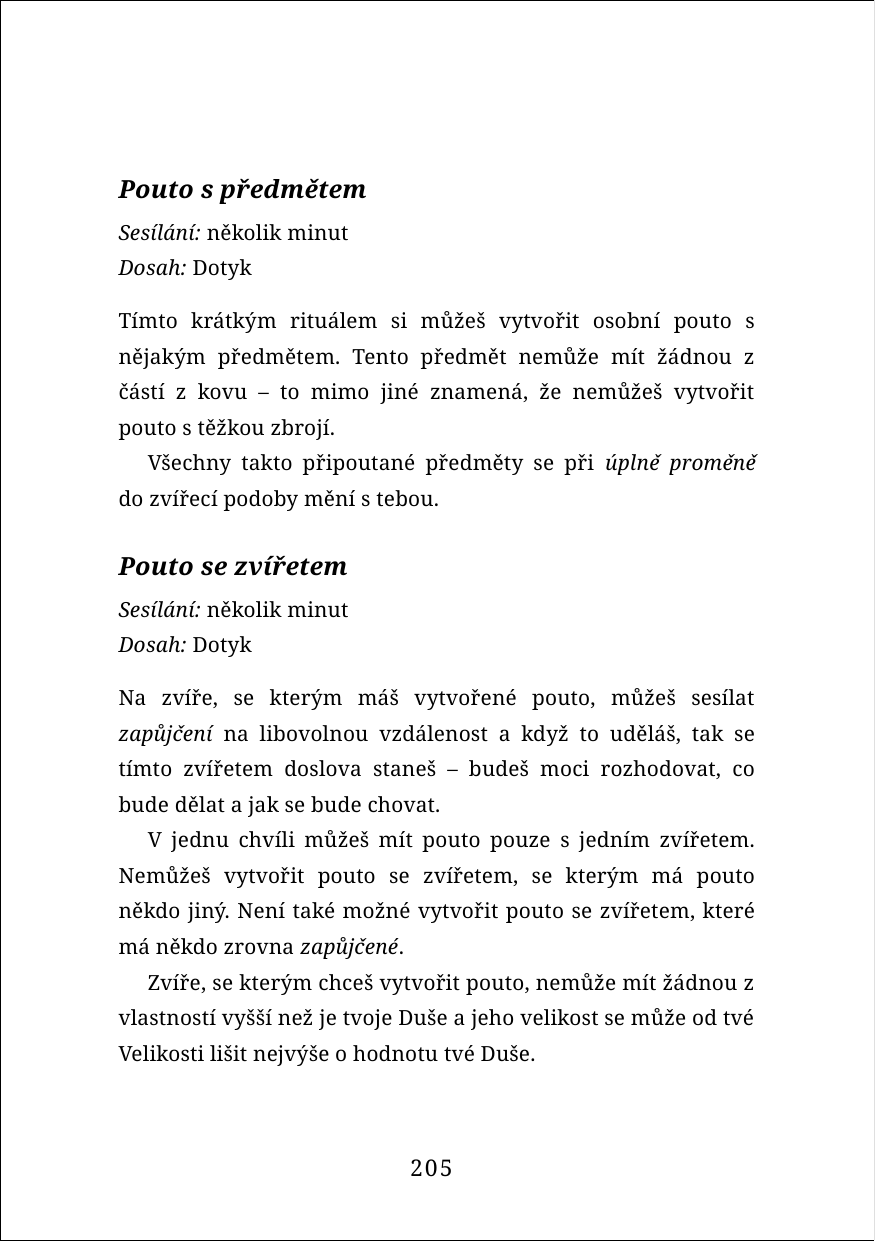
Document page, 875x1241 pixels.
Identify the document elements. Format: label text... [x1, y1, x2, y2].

text Sesílání: několik minut Dosah: Dotyk [118, 595, 756, 659]
text Sesílání: několik minut Dosah: Dotyk [118, 218, 756, 282]
subtitle Pouto se zvířetem [118, 549, 756, 583]
subtitle Pouto s předmětem [118, 172, 756, 206]
text Tímto krátkým rituálem si můžeš vytvořit osobní pouto s nějakým předmětem. Tento předmět nemůže mít žádnou z částí z kovu – to mimo jiné znamená, že nemůžeš vytvořit pouto s těžkou zbrojí. Všechny takto připoutané předměty se při úplně proměně do zvířecí podoby mění s tebou. [118, 306, 756, 512]
text Na zvíře, se kterým máš vytvořené pouto, můžeš sesílat zapůjčení na libovolnou vzdálenost a když to uděláš, tak se tímto zvířetem doslova staneš – budeš moci rozhodovat, co bude dělat a jak se bude chovat. V jednu chvíli můžeš mít pouto pouze s jedním zvířetem. Nemůžeš vytvořit pouto se zvířetem, se kterým má pouto někdo jiný. Není také možné vytvořit pouto se zvířetem, které má někdo zrovna zapůjčené. Zvíře, se kterým chceš vytvořit pouto, nemůže mít žádnou z vlastností vyšší než je tvoje Duše a jeho velikost se může od tvé Velikosti lišit nejvýše o hodnotu tvé Duše. [118, 683, 756, 1067]
